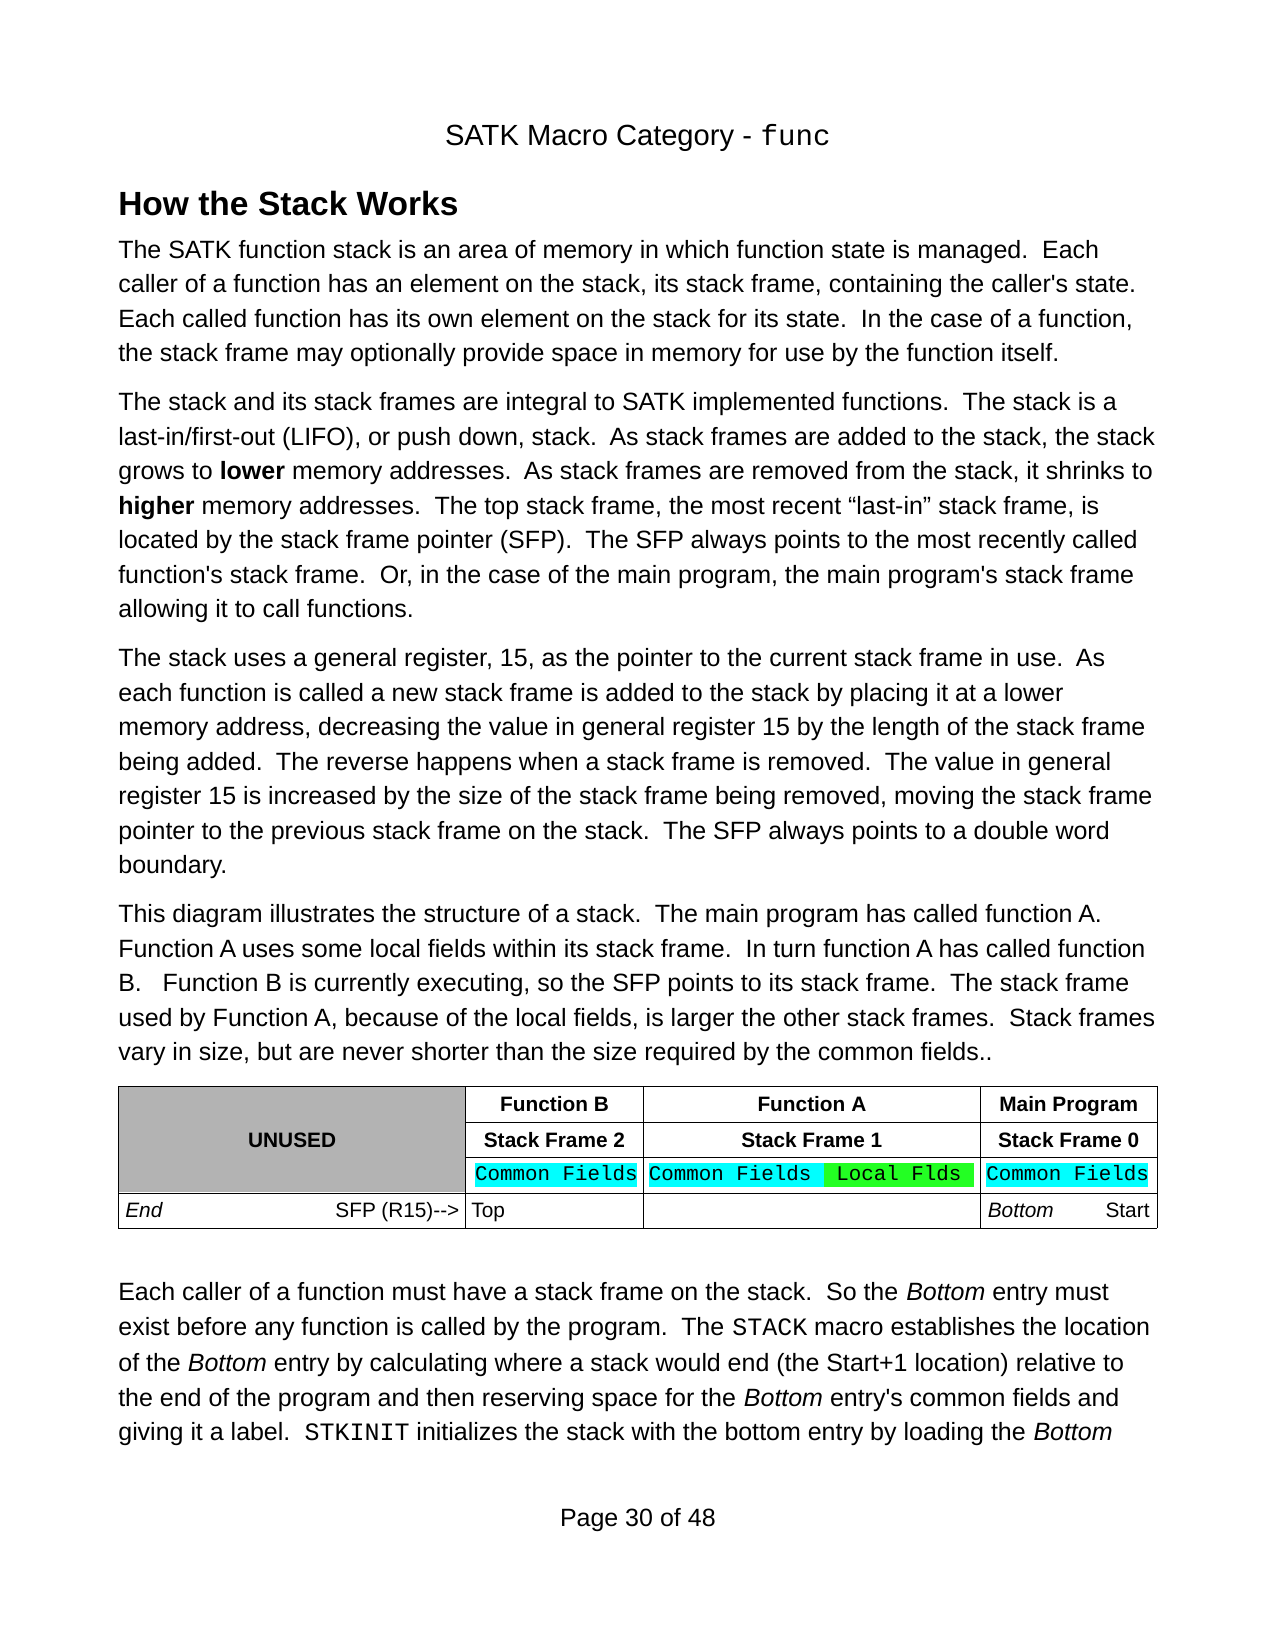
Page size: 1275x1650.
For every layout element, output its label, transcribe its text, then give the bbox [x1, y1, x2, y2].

table_cell Stack Frame 1 [644, 1123, 980, 1157]
table_cell Common Fields [981, 1158, 1157, 1192]
table_cell Common Fields [466, 1158, 643, 1192]
text The SATK function stack is an area of memory in which function state is managed. Each caller of a function has an element on the stack, its stack frame, containing the caller's state. Each called function has its own element on the stack for its state. In the case of a function, the stack frame may optionally provide space in memory for use by the function itself. [118, 235, 1157, 367]
table_header Main Program [981, 1087, 1157, 1122]
text The stack uses a general register, 15, as the pointer to the current stack frame in use. As each function is called a new stack frame is added to the stack by placing it at a lower memory address, decreasing the value in general register 15 by the length of the stack frame being added. The reverse happens when a stack frame is removed. The value in general register 15 is increased by the size of the stack frame being removed, moving the stack frame pointer to the previous stack frame on the stack. The SFP always points to a double word boundary. [118, 643, 1157, 879]
table_cell Stack Frame 2 [466, 1123, 643, 1157]
table_cell Stack Frame 0 [981, 1123, 1157, 1157]
table_cell [644, 1194, 980, 1228]
table_header Function B [466, 1087, 643, 1122]
table_header Function A [644, 1087, 980, 1122]
table_cell Common Fields Local Flds [644, 1158, 980, 1192]
table_header UNUSED [119, 1087, 465, 1192]
text The stack and its stack frames are integral to SATK implemented functions. The stack is a last-in/first-out (LIFO), or push down, stack. As stack frames are added to the stack, the stack grows to lower memory addresses. As stack frames are removed from the stack, it shrinks to higher memory addresses. The top stack frame, the most recent “last-in” stack frame, is located by the stack frame pointer (SFP). The SFP always points to the most recently called function's stack frame. Or, in the case of the main program, the main program's stack frame allowing it to call functions. [118, 387, 1157, 623]
text Each caller of a function must have a stack frame on the stack. So the Bottom entry must exist before any function is called by the program. The STACK macro establishes the location of the Bottom entry by calculating where a stack would end (the Start+1 location) relative to the end of the program and then reserving space for the Bottom entry's common fields and giving it a label. STKINIT initializes the stack with the bottom entry by loading the Bottom [118, 1277, 1157, 1448]
table_cell End SFP (R15)--> [119, 1194, 465, 1228]
text This diagram illustrates the structure of a stack. The main program has called function A. Function A uses some local fields within its stack frame. In turn function A has called function B. Function B is currently executing, so the SFP points to its stack frame. The stack frame used by Function A, because of the local fields, is larger the other stack frames. Stack frames vary in size, but are never shorter than the size required by the common fields.. [118, 899, 1157, 1066]
subtitle How the Stack Works [118, 184, 1157, 222]
table_cell Top [466, 1194, 643, 1228]
table_cell Bottom Start [981, 1194, 1157, 1228]
